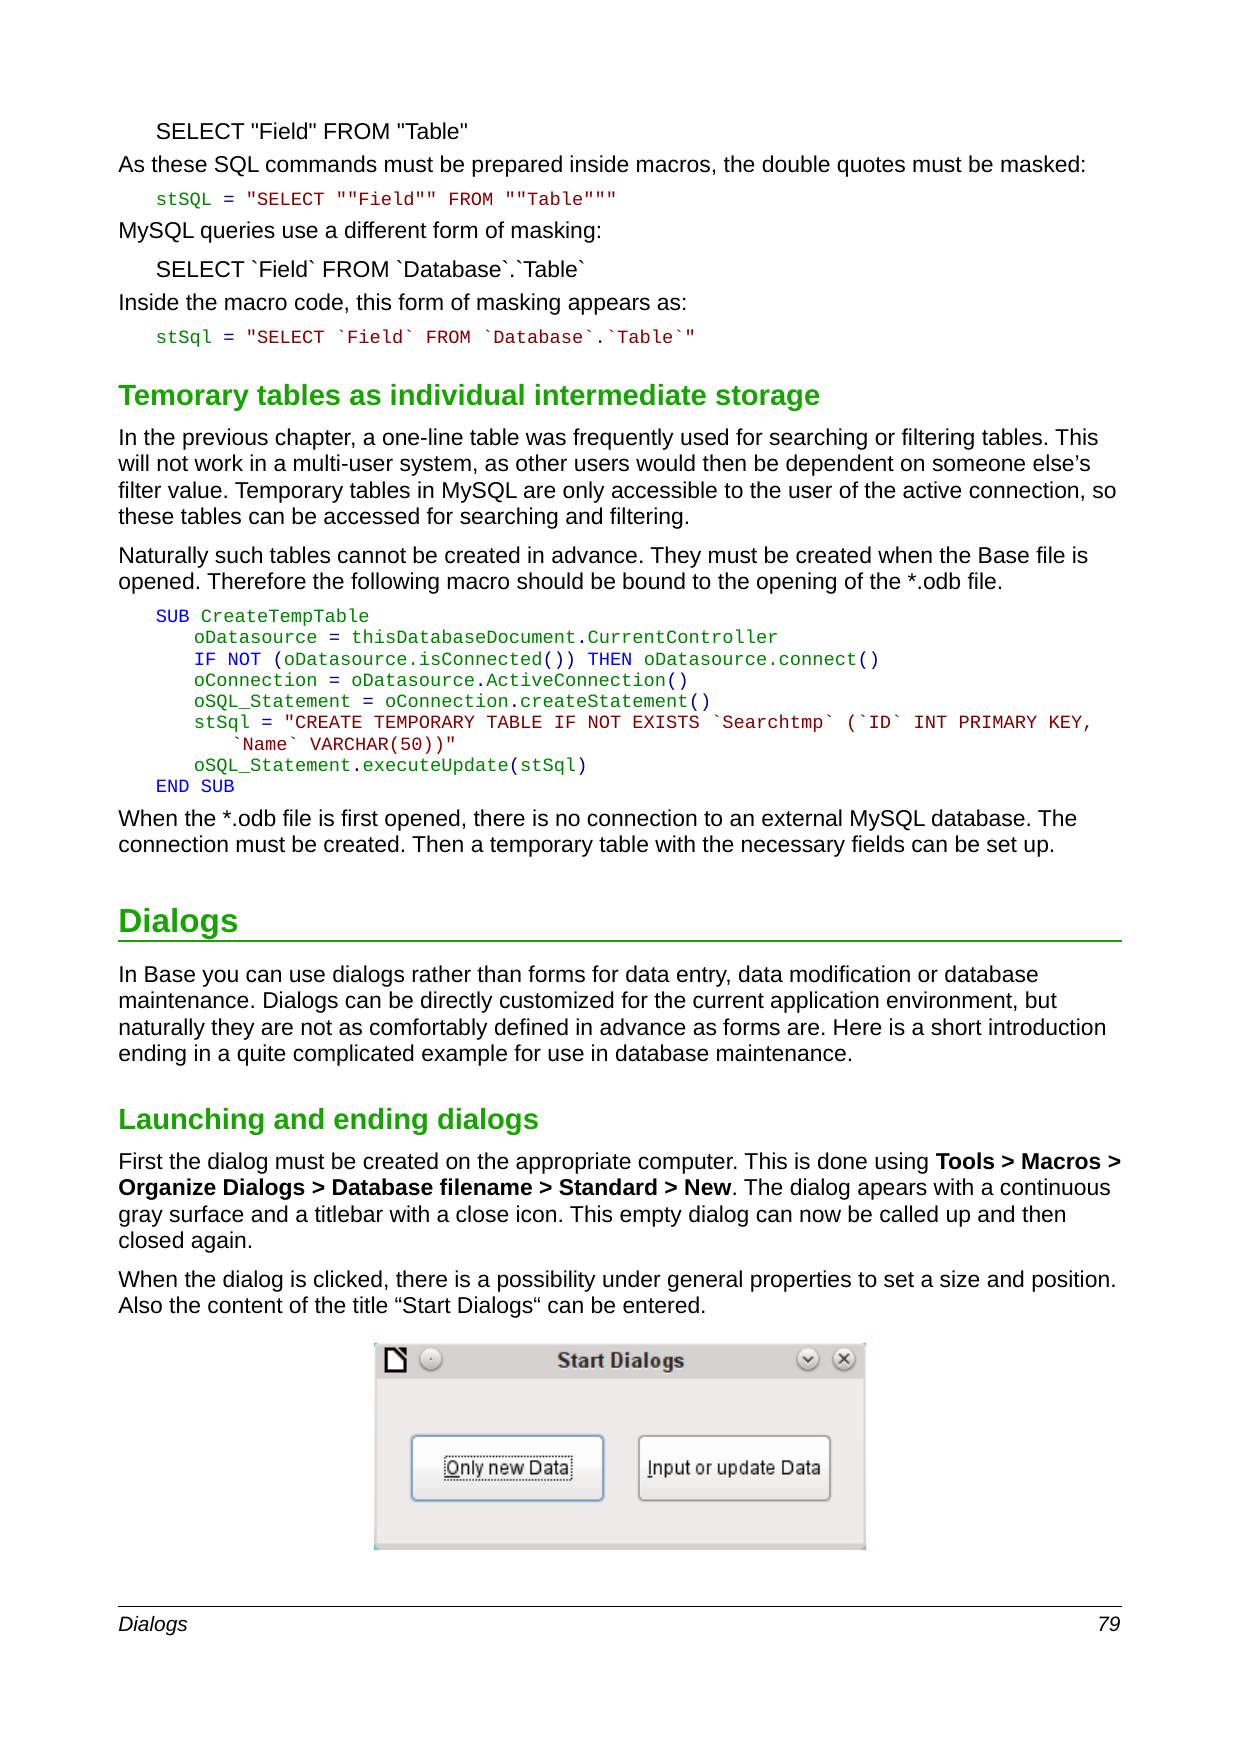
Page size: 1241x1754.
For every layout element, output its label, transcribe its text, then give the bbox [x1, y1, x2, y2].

text SELECT "Field" FROM "Table" [156, 118, 1122, 144]
text stSql = "CREATE TEMPORARY TABLE IF NOT EXISTS `Searchtmp` (`ID` INT PRIMARY KEY, [156, 713, 1122, 734]
text stSQL = "SELECT ""Field"" FROM ""Table""" [156, 189, 1122, 211]
text oSQL_Statement.executeUpdate(stSql) [156, 756, 1122, 777]
text SUB CreateTempTable [156, 607, 1122, 628]
text IF NOT (oDatasource.isConnected()) THEN oDatasource.connect() [156, 649, 1122, 671]
text `Name` VARCHAR(50))" [156, 734, 1122, 756]
text oSQL_Statement = oConnection.createStatement() [156, 692, 1122, 713]
text oDatasource = thisDatabaseDocument.CurrentController [156, 628, 1122, 649]
text As these SQL commands must be prepared inside macros, the double quotes must be masked: [118, 151, 1122, 177]
text When the *.odb file is first opened, there is no connection to an external MySQL database. The connection must be created. Then a temporary table with the necessary fields can be set up. [118, 804, 1122, 857]
text When the dialog is clicked, there is a possibility under general properties to set a size and position. Also the content of the title “Start Dialogs“ can be entered. [118, 1266, 1122, 1318]
text First the dialog must be created on the appropriate computer. This is done using Tools > Macros > Organize Dialogs > Database filename > Standard > New. The dialog apears with a continuous gray surface and a titlebar with a close icon. This empty dialog can now be called up and then closed again. [118, 1148, 1122, 1253]
text SELECT `Field` FROM `Database`.`Table` [156, 256, 1122, 282]
text oConnection = oDatasource.ActiveConnection() [156, 671, 1122, 692]
text END SUB [156, 777, 1122, 798]
text Inside the macro code, this form of masking appears as: [118, 288, 1122, 315]
text In Base you can use dialogs rather than forms for data entry, data modification or database maintenance. Dialogs can be directly customized for the current application environment, but naturally they are not as comfortably defined in advance as forms are. Here is a short introduction ending in a quite complicated example for use in database maintenance. [118, 961, 1122, 1066]
text stSql = "SELECT `Field` FROM `Database`.`Table`" [156, 327, 1122, 349]
text Naturally such tables cannot be created in advance. They must be created when the Base file is opened. Therefore the following macro should be bound to the opening of the *.odb file. [118, 542, 1122, 594]
subtitle Launching and ending dialogs [118, 1102, 1122, 1135]
subtitle Dialogs [118, 902, 1122, 940]
subtitle Temorary tables as individual intermediate storage [118, 378, 1122, 411]
picture [374, 1343, 867, 1550]
text In the previous chapter, a one-line table was frequently used for searching or filtering tables. This will not work in a multi-user system, as other users would then be dependent on someone else’s filter value. Temporary tables in MySQL are only accessible to the user of the active connection, so these tables can be accessed for searching and filtering. [118, 424, 1122, 529]
text MySQL queries use a different form of masking: [118, 217, 1122, 243]
